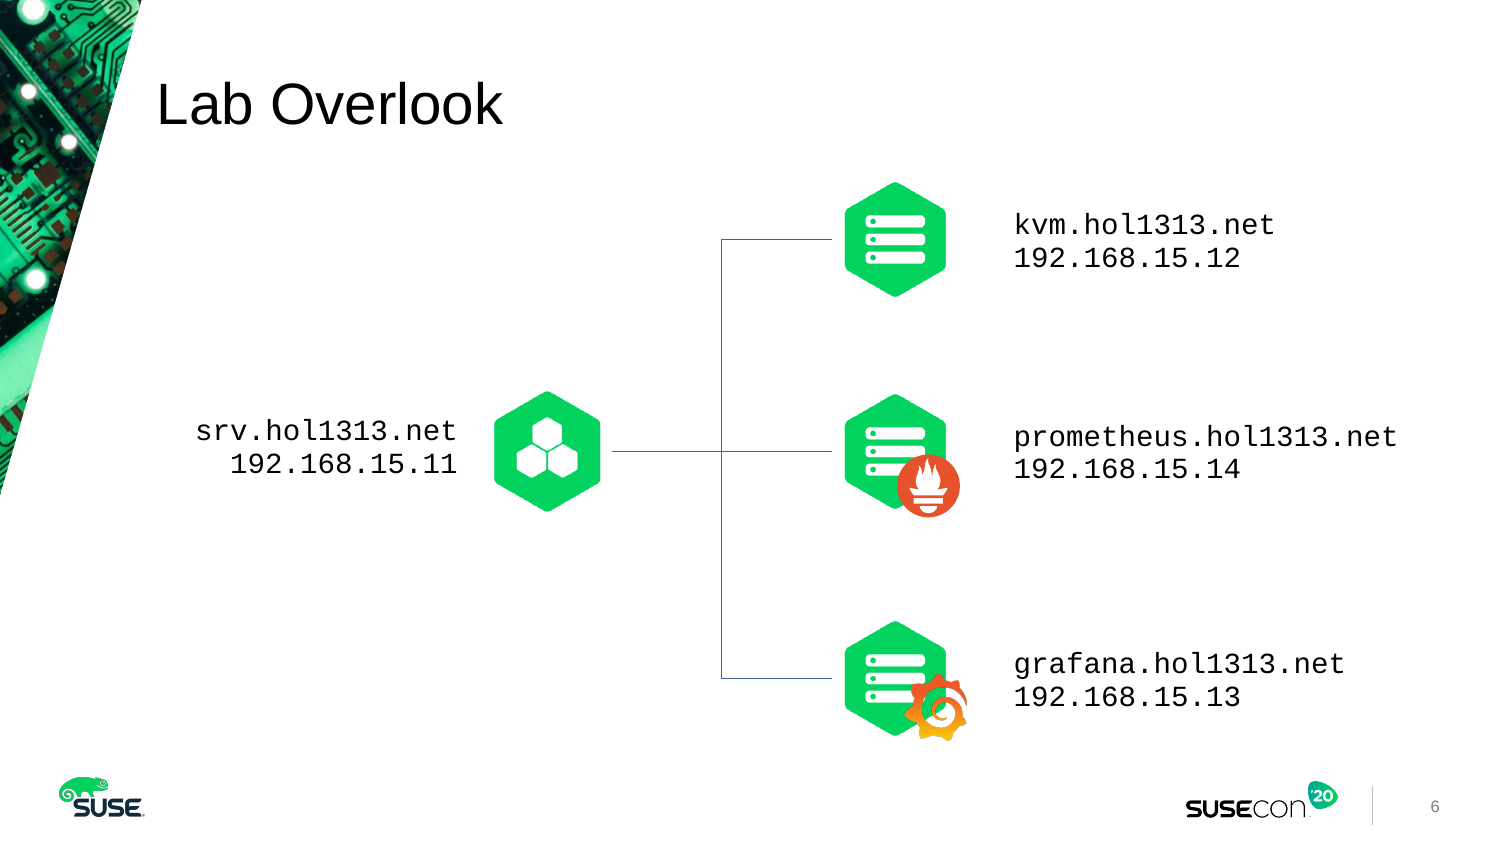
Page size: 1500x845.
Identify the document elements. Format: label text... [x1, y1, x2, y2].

text_box prometheus.hol1313.net 192.168.15.14 [998, 414, 1437, 498]
text_box kvm.hol1313.net 192.168.15.12 [998, 202, 1389, 284]
picture [831, 615, 967, 742]
picture [1186, 781, 1338, 823]
picture [480, 385, 613, 518]
text_box srv.hol1313.net 192.168.15.11 [82, 408, 473, 497]
text_box grafana.hol1313.net 192.168.15.13 [998, 641, 1389, 723]
picture [831, 388, 962, 518]
title Lab Overlook [141, 66, 1453, 151]
picture [0, 0, 141, 492]
picture [831, 176, 958, 303]
